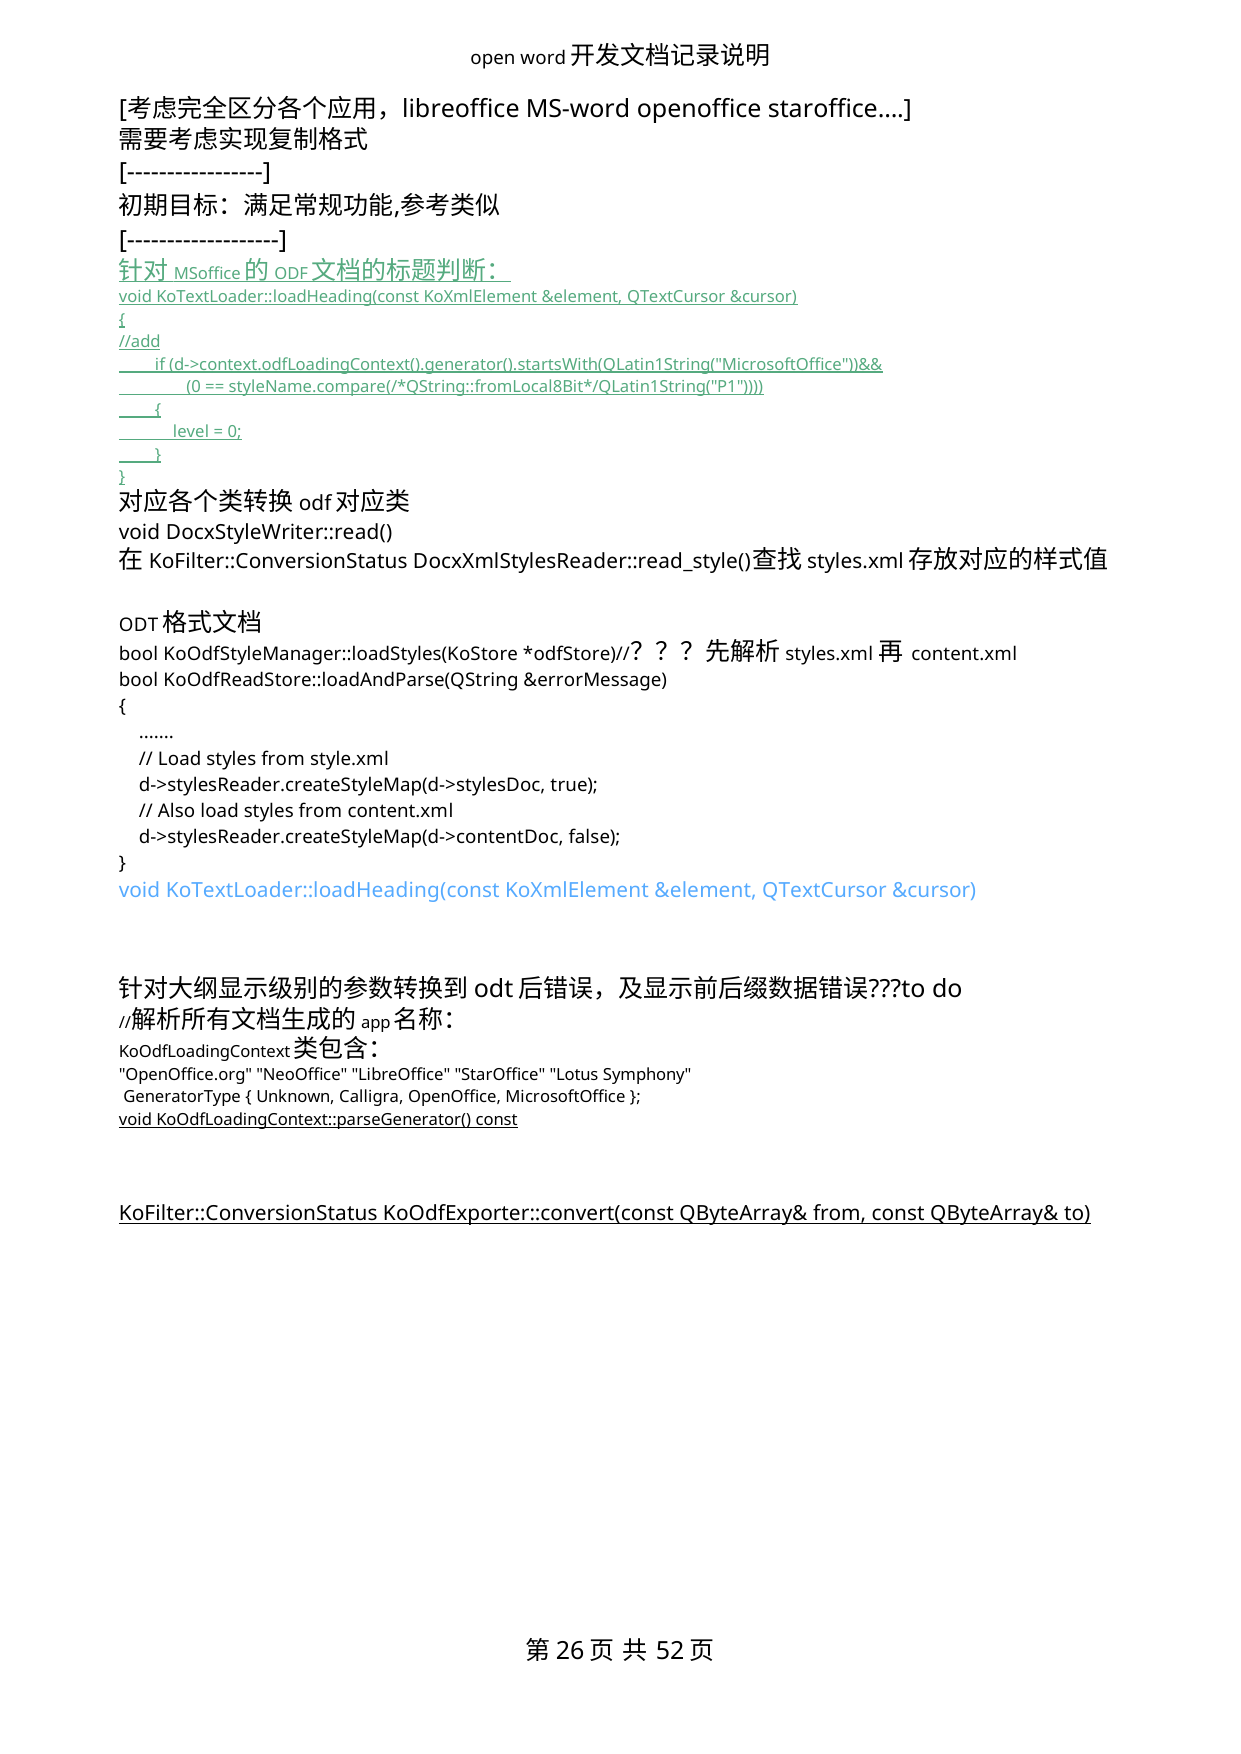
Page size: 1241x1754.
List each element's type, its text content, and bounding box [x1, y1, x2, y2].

text KoOdfLoadingContext类包含： [119, 1034, 1121, 1063]
text //解析所有文档生成的app名称： [119, 1005, 1121, 1034]
text void KoTextLoader::loadHeading(const KoXmlElement &element, QTextCursor &cursor) [119, 874, 1121, 903]
text 针对MSoffice的ODF文档的标题判断： [119, 256, 1121, 285]
text bool KoOdfStyleManager::loadStyles(KoStore *odfStore)//？？？先解析styles.xml 再 content.xml [119, 637, 1121, 666]
text } [119, 443, 1121, 465]
text (0 == styleName.compare(/*QString::fromLocal8Bit*/QLatin1String("P1")))) [119, 375, 1121, 398]
text d->stylesReader.createStyleMap(d->stylesDoc, true); [119, 770, 1121, 796]
text level = 0; [119, 420, 1121, 443]
text "OpenOffice.org" "NeoOffice" "LibreOffice" "StarOffice" "Lotus Symphony" [119, 1063, 1121, 1085]
text void KoOdfLoadingContext::parseGenerator() const [119, 1108, 1121, 1130]
text KoFilter::ConversionStatus KoOdfExporter::convert(const QByteArray& from, const QByteArray& to) [119, 1198, 1121, 1227]
text GeneratorType { Unknown, Calligra, OpenOffice, MicrosoftOffice }; [119, 1085, 1121, 1108]
text d->stylesReader.createStyleMap(d->contentDoc, false); [119, 822, 1121, 848]
text 需要考虑实现复制格式 [119, 125, 1121, 154]
text void DocxStyleWriter::read() [119, 517, 1121, 545]
text bool KoOdfReadStore::loadAndParse(QString &errorMessage) [119, 666, 1121, 692]
text { [119, 398, 1121, 420]
text { [119, 308, 1121, 330]
text [考虑完全区分各个应用，libreoffice MS-word openoffice staroffice....] [119, 91, 1121, 125]
text void KoTextLoader::loadHeading(const KoXmlElement &element, QTextCursor &cursor) [119, 285, 1121, 308]
text 针对大纲显示级别的参数转换到odt后错误，及显示前后缀数据错误???to do [119, 971, 1121, 1005]
text 对应各个类转换odf对应类 [119, 488, 1121, 517]
text { [119, 692, 1121, 718]
text ODT格式文档 [119, 608, 1121, 637]
text 初期目标：满足常规功能,参考类似 [119, 188, 1121, 222]
text [-----------------] [119, 154, 1121, 188]
text } [119, 848, 1121, 874]
text 在KoFilter::ConversionStatus DocxXmlStylesReader::read_style()查找styles.xml存放对应的样式值 [119, 545, 1121, 574]
text if (d->context.odfLoadingContext().generator().startsWith(QLatin1String("MicrosoftOffice"))&& [119, 353, 1121, 375]
text // Also load styles from content.xml [119, 796, 1121, 822]
text // Load styles from style.xml [119, 744, 1121, 770]
text ....... [119, 718, 1121, 744]
text //add [119, 330, 1121, 353]
text } [119, 465, 1121, 488]
text [-------------------] [119, 222, 1121, 256]
